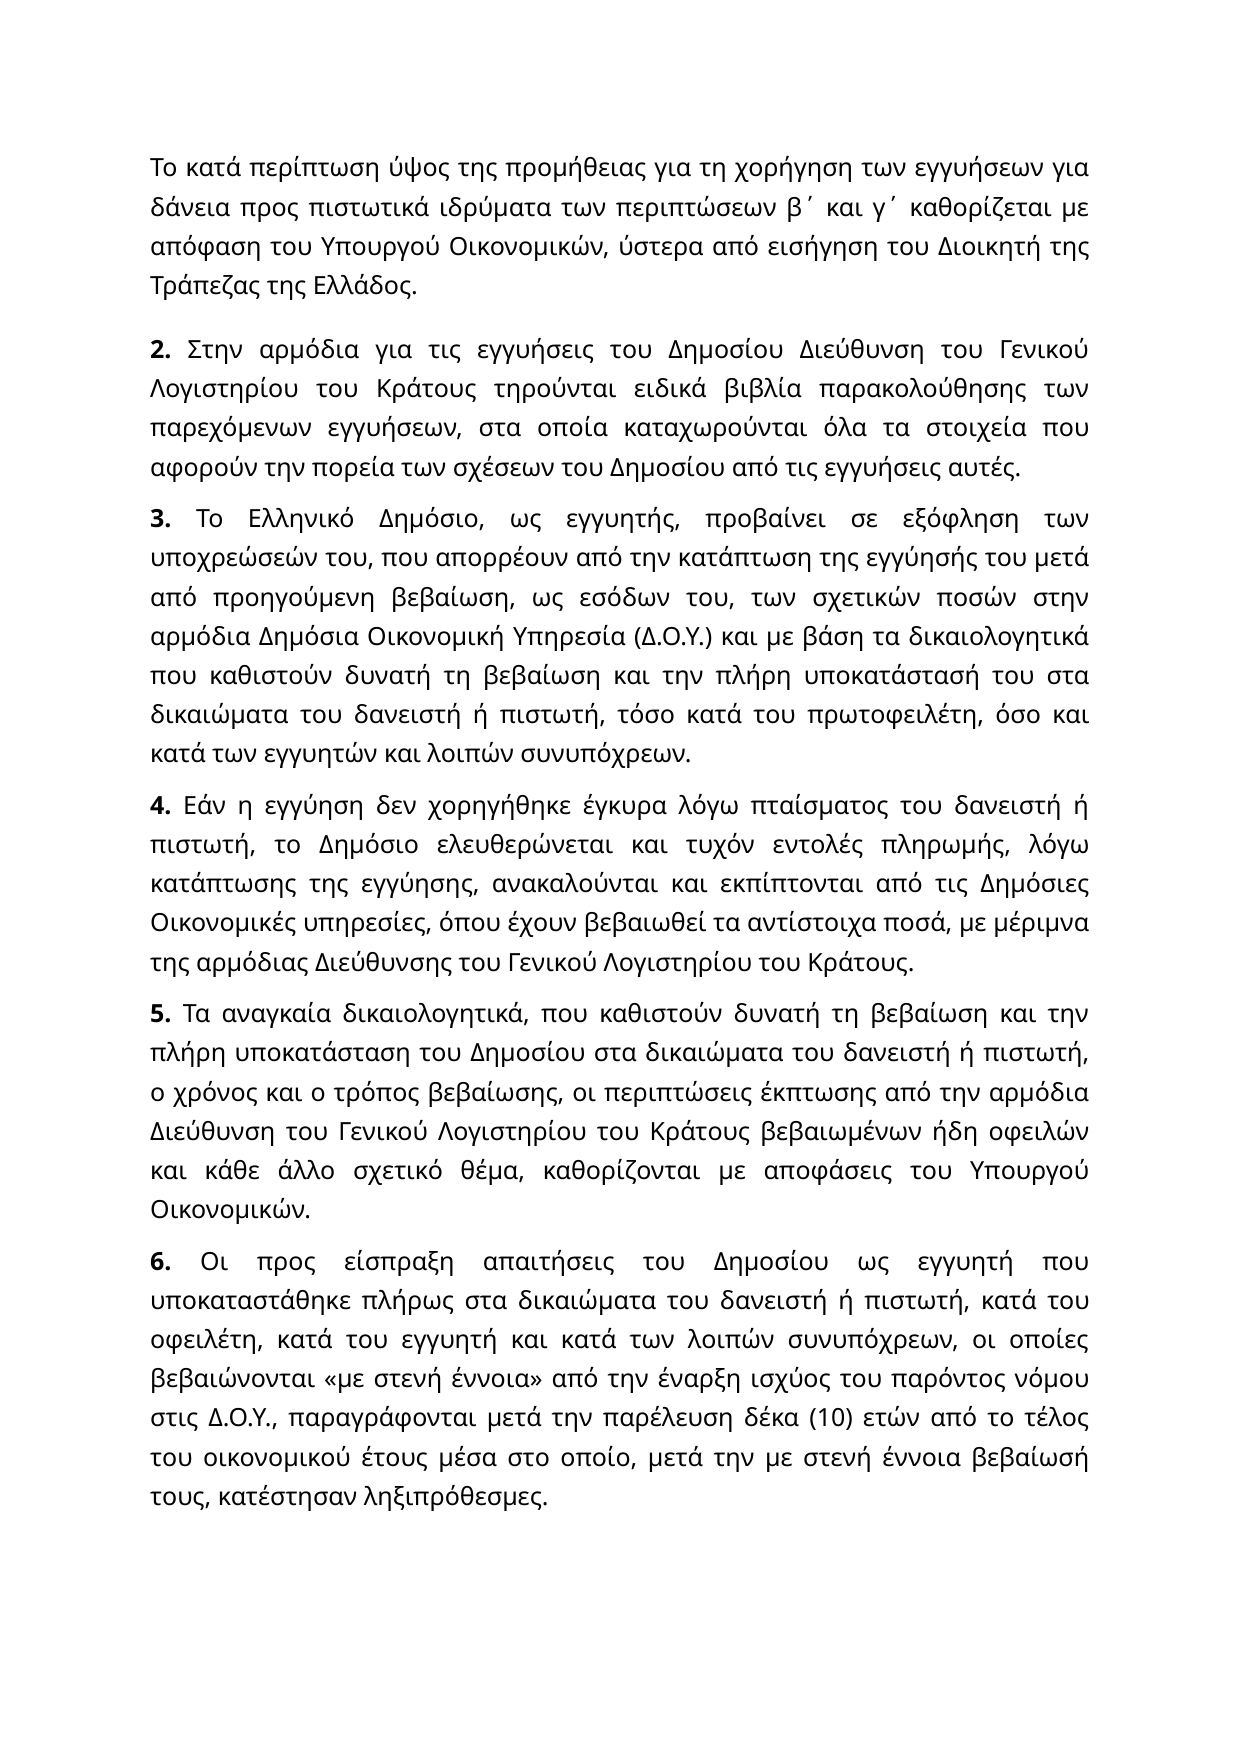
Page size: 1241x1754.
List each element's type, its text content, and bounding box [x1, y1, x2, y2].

text Το κατά περίπτωση ύψος της προμήθειας για τη χορήγηση των εγγυήσεων για δάνεια προς πιστωτικά ιδρύματα των περιπτώσεων β΄ και γ΄ καθορίζεται με απόφαση του Υπουργού Οικονομικών, ύστερα από εισήγηση του Διοικητή της Τράπεζας της Ελλάδος. [150, 150, 1090, 302]
text 6. Οι προς είσπραξη απαιτήσεις του Δημοσίου ως εγγυητή που υποκαταστάθηκε πλήρως στα δικαιώματα του δανειστή ή πιστωτή, κατά του οφειλέτη, κατά του εγγυητή και κατά των λοιπών συνυπόχρεων, οι οποίες βεβαιώνονται «με στενή έννοια» από την έναρξη ισχύος του παρόντος νόμου στις Δ.Ο.Υ., παραγράφονται μετά την παρέλευση δέκα (10) ετών από το τέλος του οικονο­μικού έτους μέσα στο οποίο, μετά την με στενή έννοια βεβαίωσή τους, κατέστησαν ληξιπρόθεσμες. [150, 1243, 1090, 1512]
text 4. Εάν η εγγύηση δεν χορηγήθηκε έγκυρα λόγω πταίσματος του δανειστή ή πιστωτή, το Δημόσιο ελευθερώνεται και τυχόν εντολές πληρωμής, λόγω κατάπτωσης της εγγύησης, ανακαλούνται και εκπίπτονται από τις Δημόσιες Οικονομικές υπηρεσίες, όπου έχουν βεβαιωθεί τα αντίστοιχα ποσά, με μέριμνα της αρμόδιας Διεύθυνσης του Γενικού Λογιστηρίου του Κράτους. [150, 787, 1090, 978]
text 3. Το Ελληνικό Δημόσιο, ως εγγυητής, προβαίνει σε εξόφληση των υποχρεώσεών του, που απορρέουν από την κατάπτωση της εγγύησής του μετά από προηγούμενη βεβαίωση, ως εσόδων του, των σχετικών ποσών στην αρμόδια Δημόσια Οικονομική Υπηρεσία (Δ.Ο.Υ.) και με βάση τα δικαιολογητικά που καθιστούν δυνατή τη βεβαίωση και την πλήρη υποκατάστασή του στα δικαιώματα του δανειστή ή πιστωτή, τόσο κατά του πρωτοφειλέτη, όσο και κατά των εγγυητών και λοιπών συνυπόχρεων. [150, 501, 1090, 770]
text 5. Τα αναγκαία δικαιολογητικά, που καθιστούν δυνατή τη βεβαίωση και την πλήρη υποκατάσταση του Δημοσίου στα δικαιώματα του δανειστή ή πιστωτή, ο χρόνος και ο τρόπος βεβαίωσης, οι περιπτώσεις έκπτωσης από την αρμόδια Διεύθυνση του Γενικού Λογιστηρίου του Κράτους βεβαιωμένων ήδη οφειλών και κάθε άλλο σχετικό θέμα, καθορίζονται με αποφάσεις του Υπουργού Οικονομικών. [150, 996, 1090, 1226]
text 2. Στην αρμόδια για τις εγγυήσεις του Δημοσίου Διεύθυνση του Γενικού Λογιστηρίου του Κράτους τηρούνται ειδικά βιβλία παρακολούθησης των παρεχόμενων εγγυήσεων, στα οποία καταχωρούνται όλα τα στοιχεία που αφορούν την πορεία των σχέσεων του Δημοσίου από τις εγγυήσεις αυτές. [150, 332, 1090, 483]
